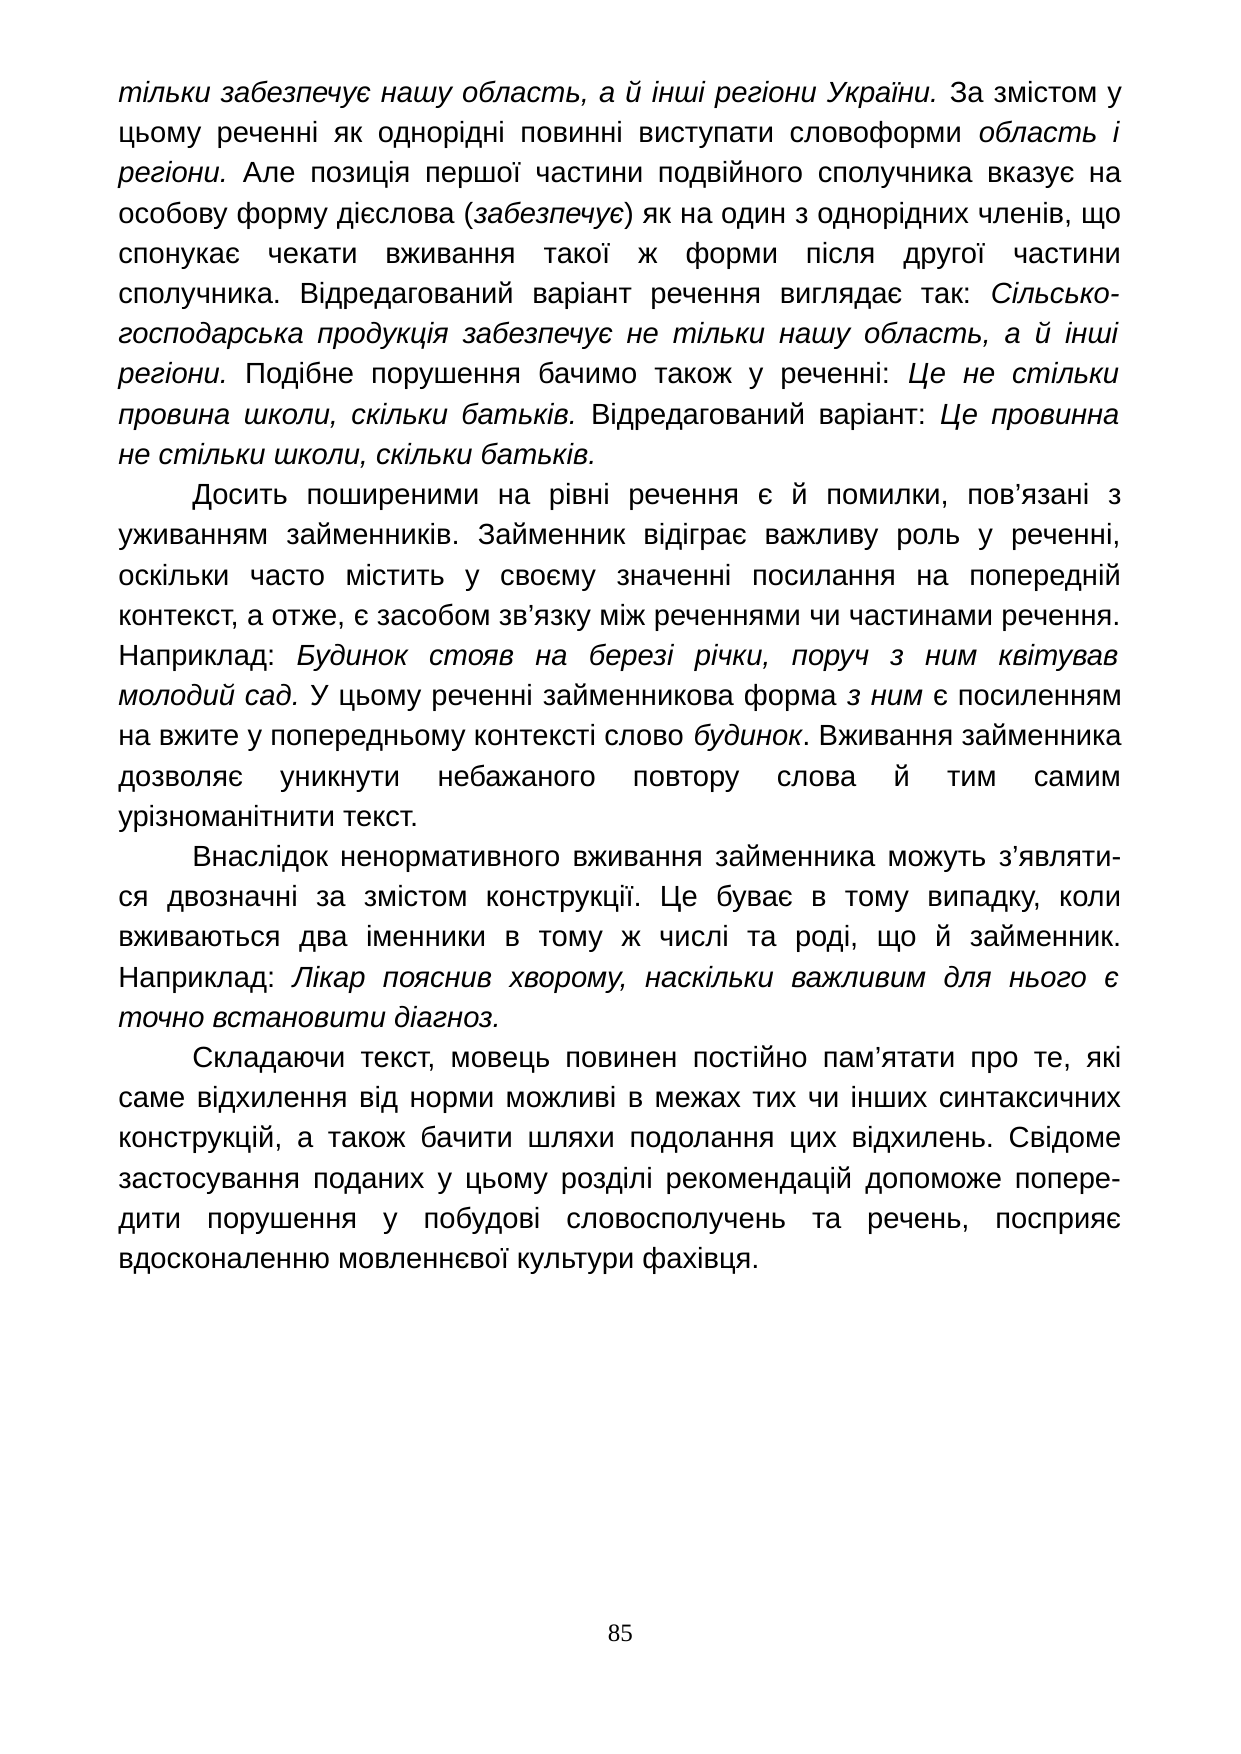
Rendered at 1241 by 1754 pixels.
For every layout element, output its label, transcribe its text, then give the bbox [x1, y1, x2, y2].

text Складаючи текст, мовець повинен постійно пам’ятати про те, які саме відхилення від норми можливі в межах тих чи інших синтаксичних конструкцій, а також бачити шляхи подолання цих відхилень. Свідоме застосування поданих у цьому розділі рекомендацій допоможе попере-дити порушення у побудові словосполучень та речень, посприяє вдосконаленню мовленнєвої культури фахівця. [118, 1040, 1122, 1274]
text Досить поширеними на рівні речення є й помилки, пов’язані з уживанням займенників. Займенник відіграє важливу роль у реченні, оскільки часто містить у своєму значенні посилання на попередній контекст, а отже, є засобом зв’язку між реченнями чи частинами речення. Наприклад: Будинок стояв на березі річки, поруч з ним квітував молодий сад. У цьому реченні займенникова форма з ним є посиленням на вжите у попередньому контексті слово будинок. Вживання займенника дозволяє уникнути небажаного повтору слова й тим самим урізноманітнити текст. [118, 477, 1122, 832]
text тільки забезпечує нашу область, а й інші регіони України. За змістом у цьому реченні як однорідні повинні виступати словоформи область і регіони. Але позиція першої частини подвійного сполучника вказує на особову форму дієслова (забезпечує) як на один з однорідних членів, що спонукає чекати вживання такої ж форми після другої частини сполучника. Відредагований варіант речення виглядає так: Сільсько-господарська продукція забезпечує не тільки нашу область, а й інші регіони. Подібне порушення бачимо також у реченні: Це не стільки провина школи, скільки батьків. Відредагований варіант: Це провинна не стільки школи, скільки батьків. [118, 75, 1122, 470]
text Внаслідок ненормативного вживання займенника можуть з’являти-ся двозначні за змістом конструкції. Це буває в тому випадку, коли вживаються два іменники в тому ж числі та роді, що й займенник. Наприклад: Лікар пояснив хворому, наскільки важливим для нього є точно встановити діагноз. [118, 839, 1122, 1033]
